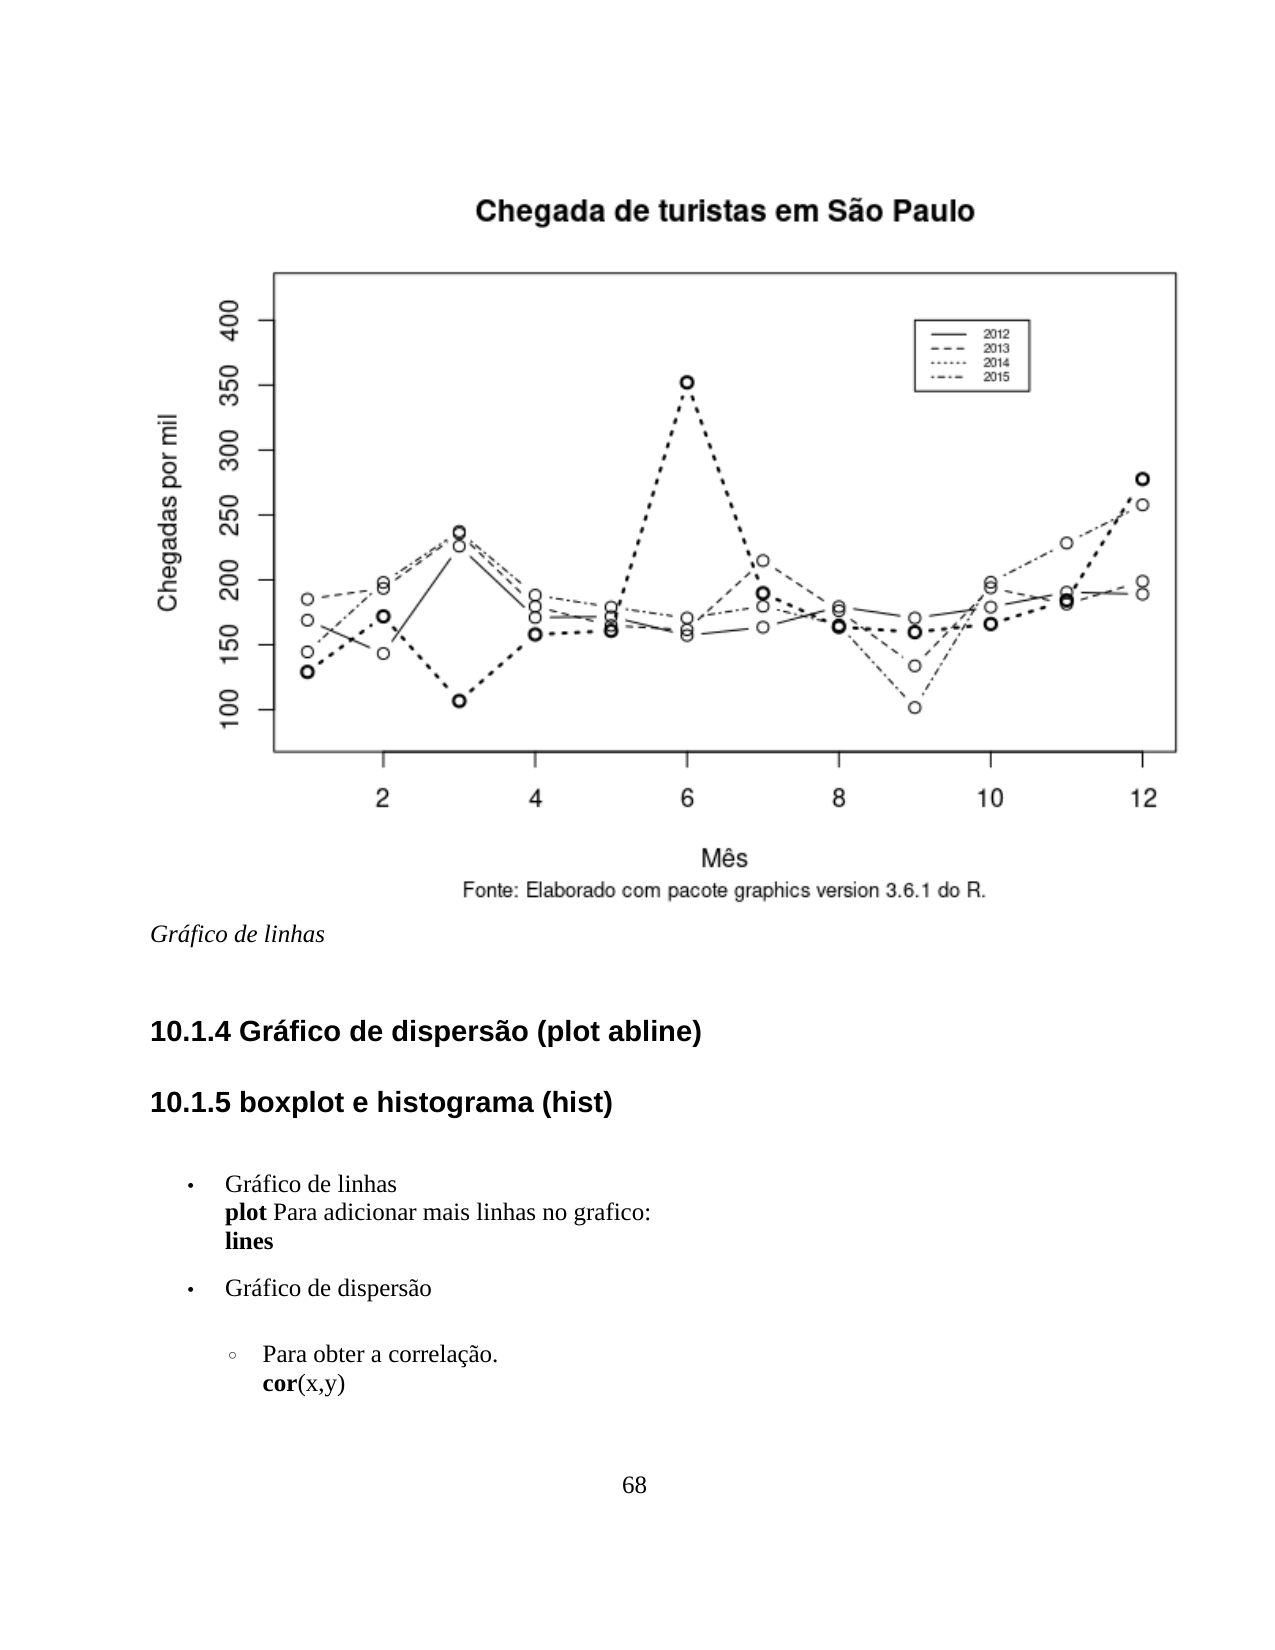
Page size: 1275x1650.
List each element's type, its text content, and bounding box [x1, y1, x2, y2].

list Gráfico de linhas plot Para adicionar mais linhas no grafico: lines [187, 1169, 1125, 1255]
list Para obter a correlação. cor(x,y) [225, 1339, 1125, 1426]
picture [150, 150, 1240, 907]
subtitle 10.1.5 boxplot e histograma (hist) [150, 1085, 1125, 1118]
subtitle 10.1.4 Gráfico de dispersão (plot abline) [150, 1014, 1125, 1047]
text Gráfico de linhas [150, 919, 1125, 948]
list Gráfico de dispersão [187, 1273, 1125, 1330]
